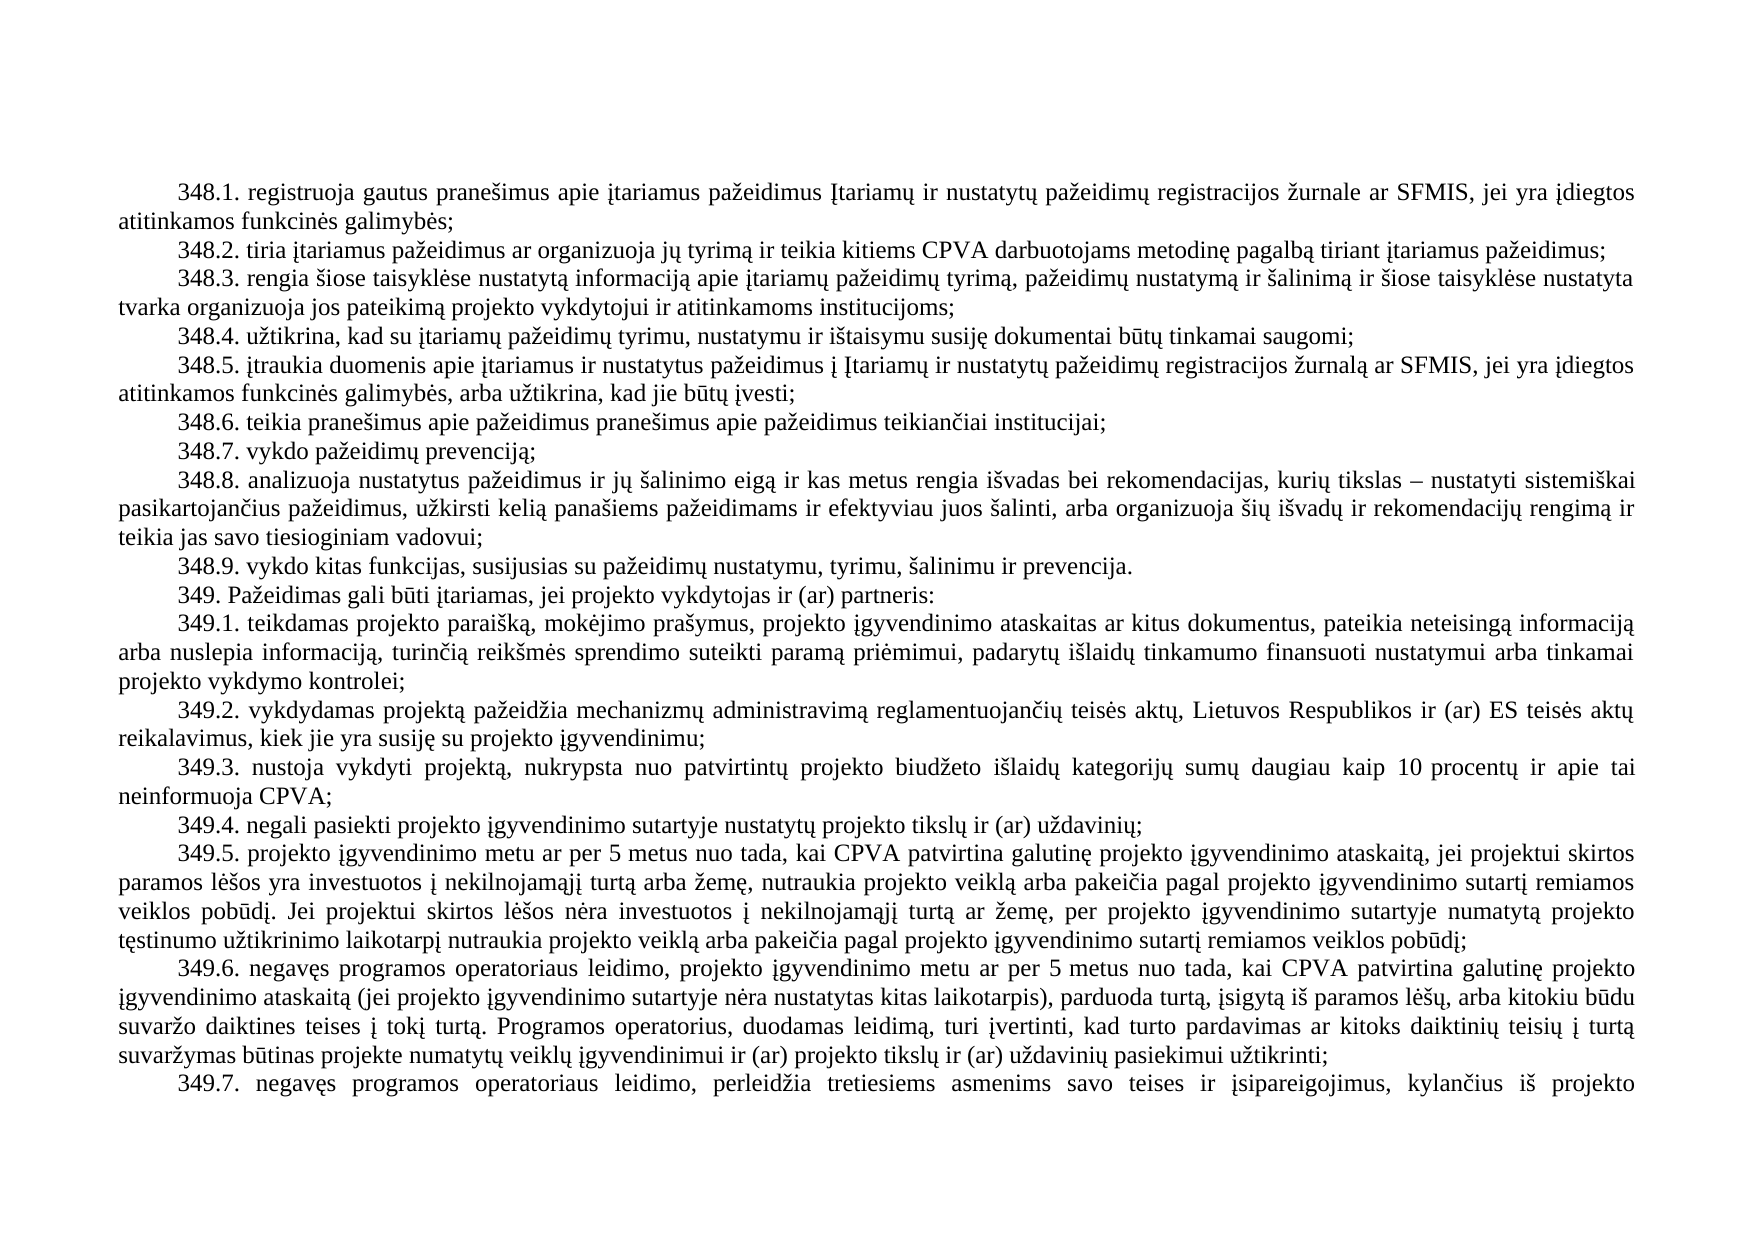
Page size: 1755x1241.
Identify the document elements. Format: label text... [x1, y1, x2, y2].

text 348.8. analizuoja nustatytus pažeidimus ir jų šalinimo eigą ir kas metus rengia išvadas bei rekomendacijas, kurių tikslas – nustatyti sistemiškai pasikartojančius pažeidimus, užkirsti kelią panašiems pažeidimams ir efektyviau juos šalinti, arba organizuoja šių išvadų ir rekomendacijų rengimą ir teikia jas savo tiesioginiam vadovui; [118, 465, 1636, 551]
text 349.2. vykdydamas projektą pažeidžia mechanizmų administravimą reglamentuojančių teisės aktų, Lietuvos Respublikos ir (ar) ES teisės aktų reikalavimus, kiek jie yra susiję su projekto įgyvendinimu; [118, 695, 1636, 752]
text 348.7. vykdo pažeidimų prevenciją; [118, 436, 1636, 465]
text 348.5. įtraukia duomenis apie įtariamus ir nustatytus pažeidimus į Įtariamų ir nustatytų pažeidimų registracijos žurnalą ar SFMIS, jei yra įdiegtos atitinkamos funkcinės galimybės, arba užtikrina, kad jie būtų įvesti; [118, 350, 1636, 407]
text 349.1. teikdamas projekto paraišką, mokėjimo prašymus, projekto įgyvendinimo ataskaitas ar kitus dokumentus, pateikia neteisingą informaciją arba nuslepia informaciją, turinčią reikšmės sprendimo suteikti paramą priėmimui, padarytų išlaidų tinkamumo finansuoti nustatymui arba tinkamai projekto vykdymo kontrolei; [118, 608, 1636, 695]
text 349.4. negali pasiekti projekto įgyvendinimo sutartyje nustatytų projekto tikslų ir (ar) uždavinių; [118, 810, 1636, 838]
text 348.3. rengia šiose taisyklėse nustatytą informaciją apie įtariamų pažeidimų tyrimą, pažeidimų nustatymą ir šalinimą ir šiose taisyklėse nustatyta tvarka organizuoja jos pateikimą projekto vykdytojui ir atitinkamoms institucijoms; [118, 263, 1636, 321]
text 349.3. nustoja vykdyti projektą, nukrypsta nuo patvirtintų projekto biudžeto išlaidų kategorijų sumų daugiau kaip 10 procentų ir apie tai neinformuoja CPVA; [118, 752, 1636, 810]
text 348.9. vykdo kitas funkcijas, susijusias su pažeidimų nustatymu, tyrimu, šalinimu ir prevencija. [118, 551, 1636, 580]
text 348.2. tiria įtariamus pažeidimus ar organizuoja jų tyrimą ir teikia kitiems CPVA darbuotojams metodinę pagalbą tiriant įtariamus pažeidimus; [118, 235, 1636, 263]
text 349. Pažeidimas gali būti įtariamas, jei projekto vykdytojas ir (ar) partneris: [118, 580, 1636, 608]
text 348.1. registruoja gautus pranešimus apie įtariamus pažeidimus Įtariamų ir nustatytų pažeidimų registracijos žurnale ar SFMIS, jei yra įdiegtos atitinkamos funkcinės galimybės; [118, 177, 1636, 235]
text 348.4. užtikrina, kad su įtariamų pažeidimų tyrimu, nustatymu ir ištaisymu susiję dokumentai būtų tinkamai saugomi; [118, 321, 1636, 350]
text 348.6. teikia pranešimus apie pažeidimus pranešimus apie pažeidimus teikiančiai institucijai; [118, 407, 1636, 436]
text 349.5. projekto įgyvendinimo metu ar per 5 metus nuo tada, kai CPVA patvirtina galutinę projekto įgyvendinimo ataskaitą, jei projektui skirtos paramos lėšos yra investuotos į nekilnojamąjį turtą arba žemę, nutraukia projekto veiklą arba pakeičia pagal projekto įgyvendinimo sutartį remiamos veiklos pobūdį. Jei projektui skirtos lėšos nėra investuotos į nekilnojamąjį turtą ar žemę, per projekto įgyvendinimo sutartyje numatytą projekto tęstinumo užtikrinimo laikotarpį nutraukia projekto veiklą arba pakeičia pagal projekto įgyvendinimo sutartį remiamos veiklos pobūdį; [118, 838, 1636, 953]
text 349.7. negavęs programos operatoriaus leidimo, perleidžia tretiesiems asmenims savo teises ir įsipareigojimus, kylančius iš projekto [118, 1068, 1636, 1097]
text 349.6. negavęs programos operatoriaus leidimo, projekto įgyvendinimo metu ar per 5 metus nuo tada, kai CPVA patvirtina galutinę projekto įgyvendinimo ataskaitą (jei projekto įgyvendinimo sutartyje nėra nustatytas kitas laikotarpis), parduoda turtą, įsigytą iš paramos lėšų, arba kitokiu būdu suvaržo daiktines teises į tokį turtą. Programos operatorius, duodamas leidimą, turi įvertinti, kad turto pardavimas ar kitoks daiktinių teisių į turtą suvaržymas būtinas projekte numatytų veiklų įgyvendinimui ir (ar) projekto tikslų ir (ar) uždavinių pasiekimui užtikrinti; [118, 953, 1636, 1068]
